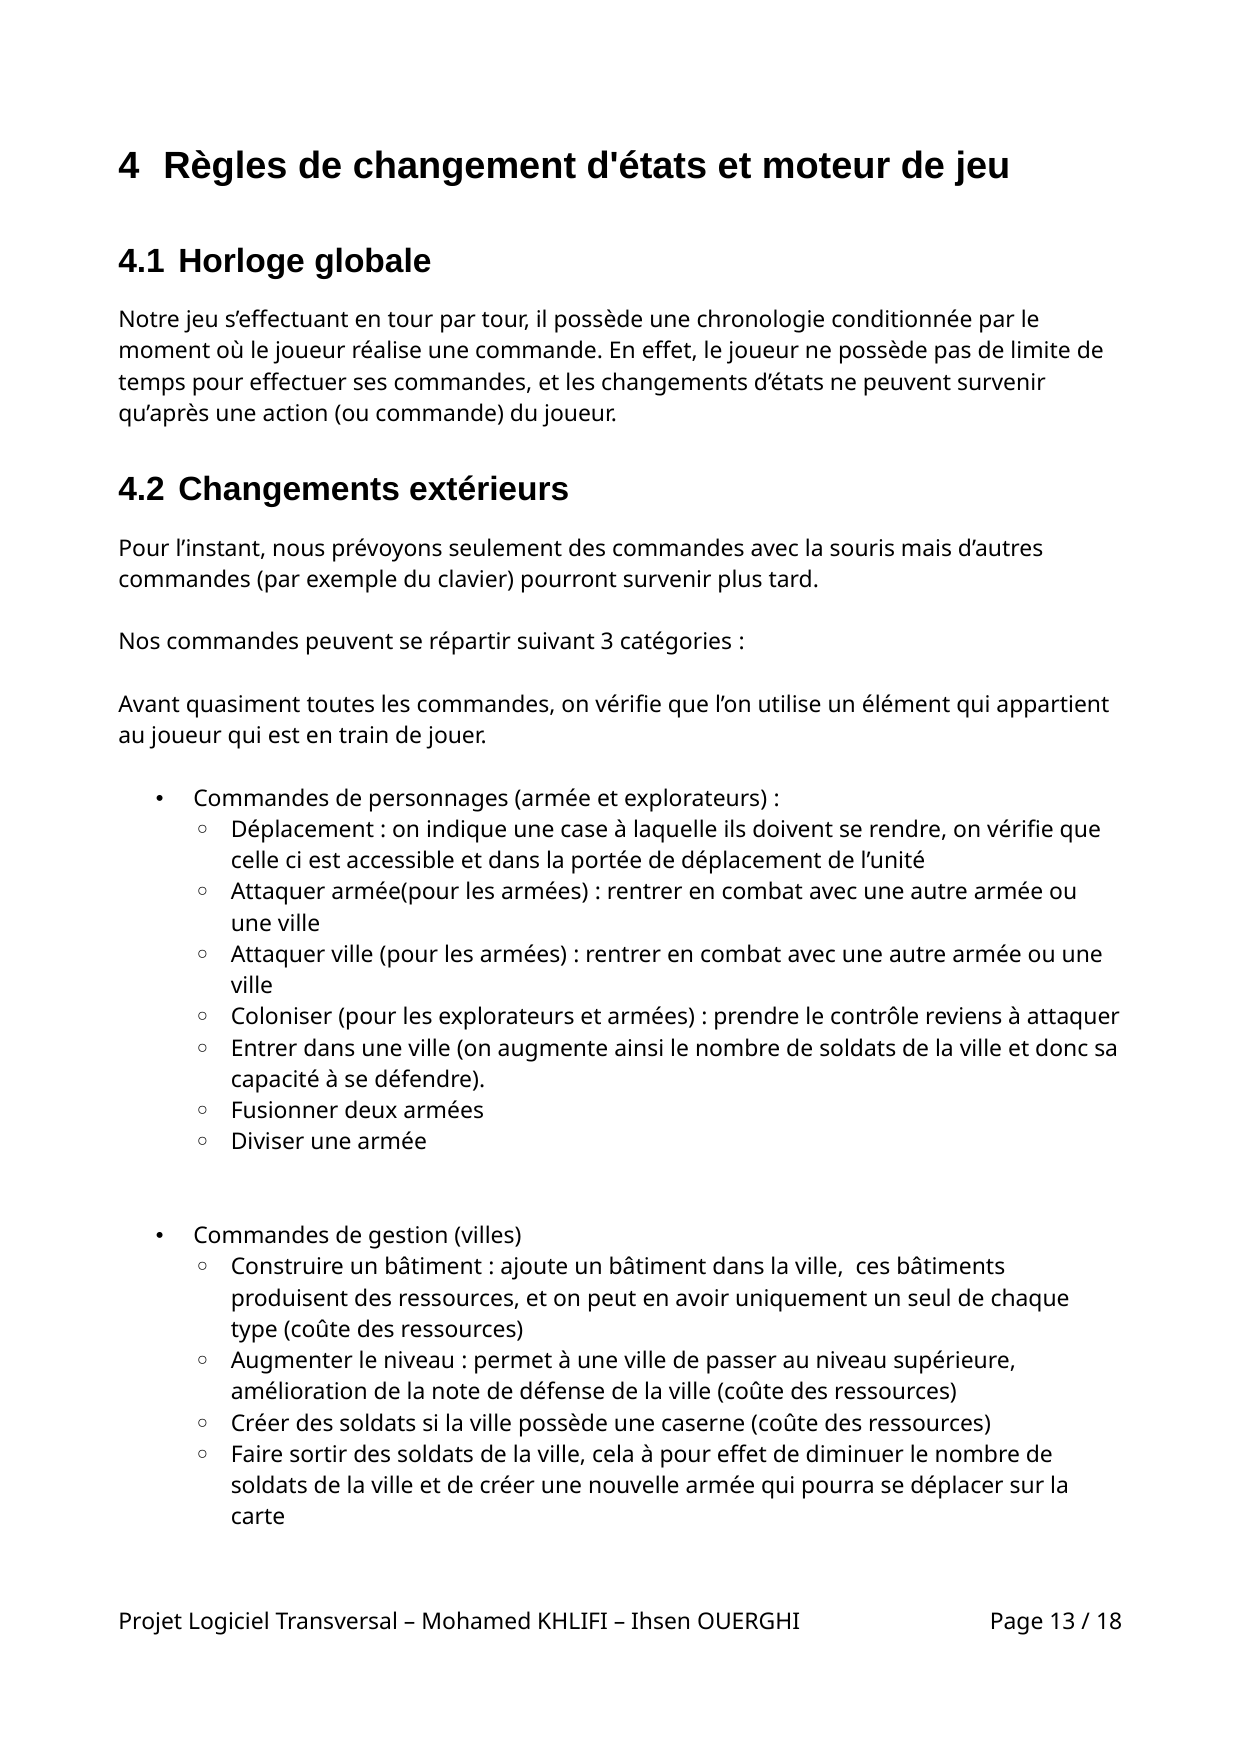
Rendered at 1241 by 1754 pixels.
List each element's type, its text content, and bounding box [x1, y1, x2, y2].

list Attaquer ville (pour les armées) : rentrer en combat avec une autre armée ou une ville [193, 938, 1122, 1000]
list Diviser une armée [193, 1125, 1122, 1157]
list Fusionner deux armées [193, 1094, 1122, 1125]
text Notre jeu s’effectuant en tour par tour, il possède une chronologie conditionnée par le moment où le joueur réalise une commande. En effet, le joueur ne possède pas de limite de temps pour effectuer ses commandes, et les changements d’états ne peuvent survenir qu’après une action (ou commande) du joueur. [118, 303, 1122, 428]
text Pour l’instant, nous prévoyons seulement des commandes avec la souris mais d’autres commandes (par exemple du clavier) pourront survenir plus tard. [118, 532, 1122, 594]
list Coloniser (pour les explorateurs et armées) : prendre le contrôle reviens à attaquer [193, 1000, 1122, 1032]
list Commandes de gestion (villes) [156, 1219, 1122, 1250]
subtitle Changements extérieurs [118, 469, 1122, 508]
subtitle Horloge globale [118, 241, 1122, 279]
text Avant quasiment toutes les commandes, on vérifie que l’on utilise un élément qui appartient au joueur qui est en train de jouer. [118, 688, 1122, 750]
list Commandes de personnages (armée et explorateurs) : [156, 782, 1122, 813]
list Déplacement : on indique une case à laquelle ils doivent se rendre, on vérifie que celle ci est accessible et dans la portée de déplacement de l’unité [193, 813, 1122, 875]
list Construire un bâtiment : ajoute un bâtiment dans la ville, ces bâtiments produisent des ressources, et on peut en avoir uniquement un seul de chaque type (coûte des ressources) [193, 1250, 1122, 1344]
list Entrer dans une ville (on augmente ainsi le nombre de soldats de la ville et donc sa capacité à se défendre). [193, 1032, 1122, 1094]
list Augmenter le niveau : permet à une ville de passer au niveau supérieure, amélioration de la note de défense de la ville (coûte des ressources) [193, 1344, 1122, 1407]
list Faire sortir des soldats de la ville, cela à pour effet de diminuer le nombre de soldats de la ville et de créer une nouvelle armée qui pourra se déplacer sur la carte [193, 1438, 1122, 1532]
subtitle Règles de changement d'états et moteur de jeu [118, 143, 1122, 187]
list Créer des soldats si la ville possède une caserne (coûte des ressources) [193, 1407, 1122, 1438]
text Nos commandes peuvent se répartir suivant 3 catégories : [118, 625, 1122, 657]
list Attaquer armée(pour les armées) : rentrer en combat avec une autre armée ou une ville [193, 875, 1122, 938]
